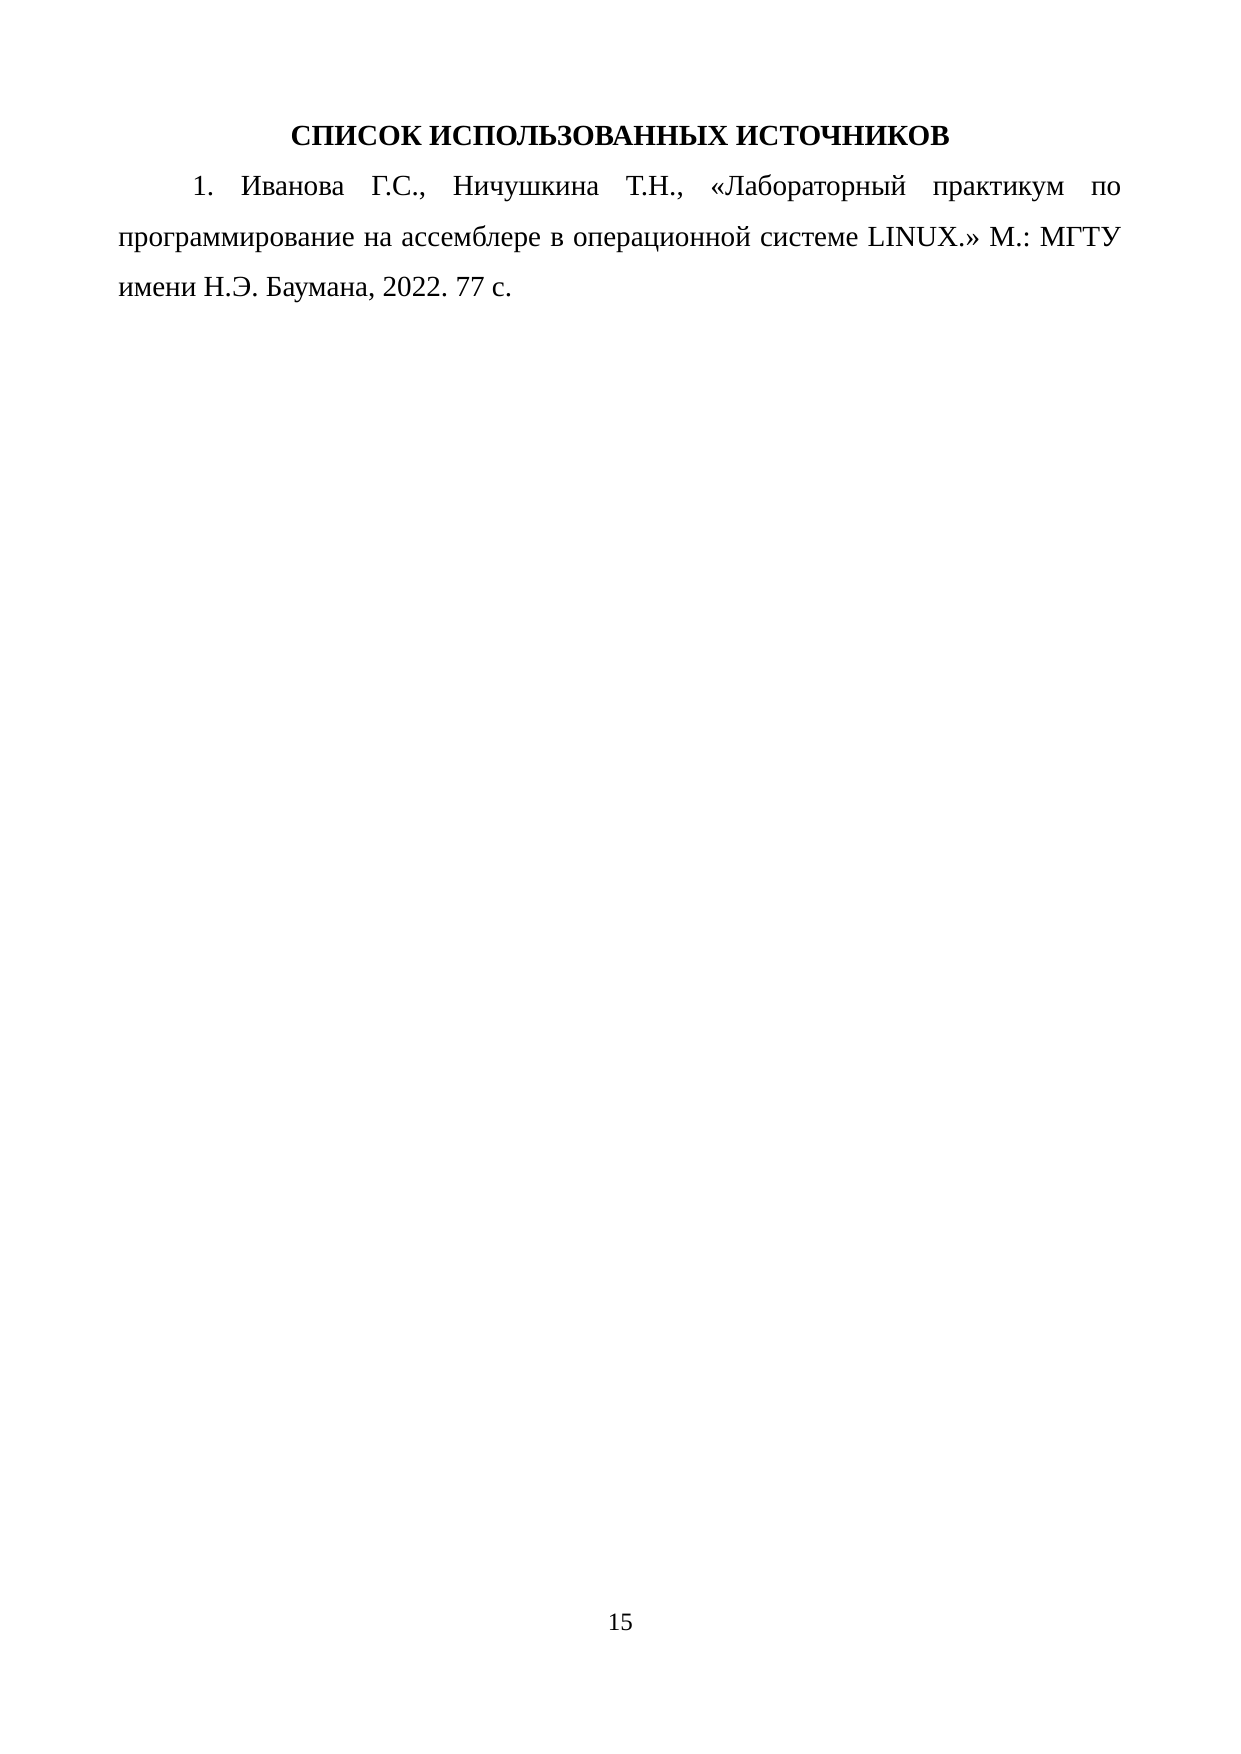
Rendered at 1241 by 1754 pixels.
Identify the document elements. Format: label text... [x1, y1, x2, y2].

text 1. Иванова Г.С., Ничушкина Т.Н., «Лабораторный практикум по программирование на ассемблере в операционной системе LINUX.» М.: МГТУ имени Н.Э. Баумана, 2022. 77 с. [118, 168, 1122, 303]
subtitle СПИСОК ИСПОЛЬЗОВАННЫХ ИСТОЧНИКОВ [118, 118, 1122, 152]
